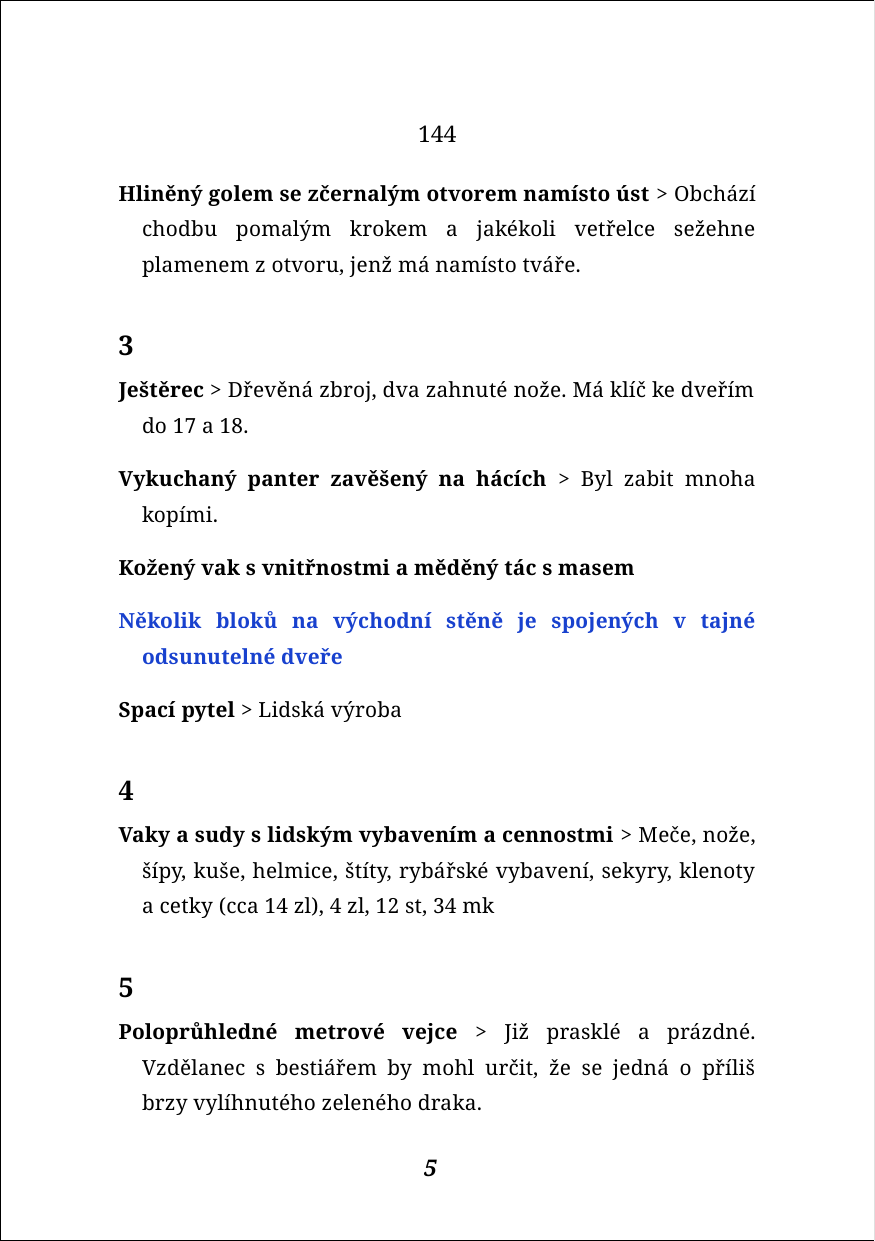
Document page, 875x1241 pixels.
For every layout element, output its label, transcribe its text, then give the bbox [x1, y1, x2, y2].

text Hliněný golem se zčernalým otvorem namísto úst > Obchází chodbu pomalým krokem a jakékoli vetřelce sežehne plamenem z otvoru, jenž má namísto tváře. [118, 179, 756, 278]
text Ještěrec > Dřevěná zbroj, dva zahnuté nože. Má klíč ke dveřím do 17 a 18. [118, 376, 756, 439]
text Spací pytel > Lidská výroba [118, 695, 756, 723]
subtitle 3 [118, 327, 756, 364]
text Vykuchaný panter zavěšený na hácích > Byl zabit mnoha kopími. [118, 464, 756, 528]
text Vaky a sudy s lidským vybavením a cennostmi > Meče, nože, šípy, kuše, helmice, štíty, rybářské vybavení, sekyry, klenoty a cetky (cca 14 zl), 4 zl, 12 st, 34 mk [118, 821, 756, 920]
text Poloprůhledné metrové vejce > Již prasklé a prázdné. Vzdělanec s bestiářem by mohl určit, že se jedná o příliš brzy vylíhnutého zeleného draka. [118, 1017, 756, 1117]
subtitle 4 [118, 772, 756, 809]
text Několik bloků na východní stěně je spojených v tajné odsunutelné dveře [118, 606, 756, 670]
subtitle 5 [118, 968, 756, 1005]
text Kožený vak s vnitřnostmi a měděný tác s masem [118, 553, 756, 581]
